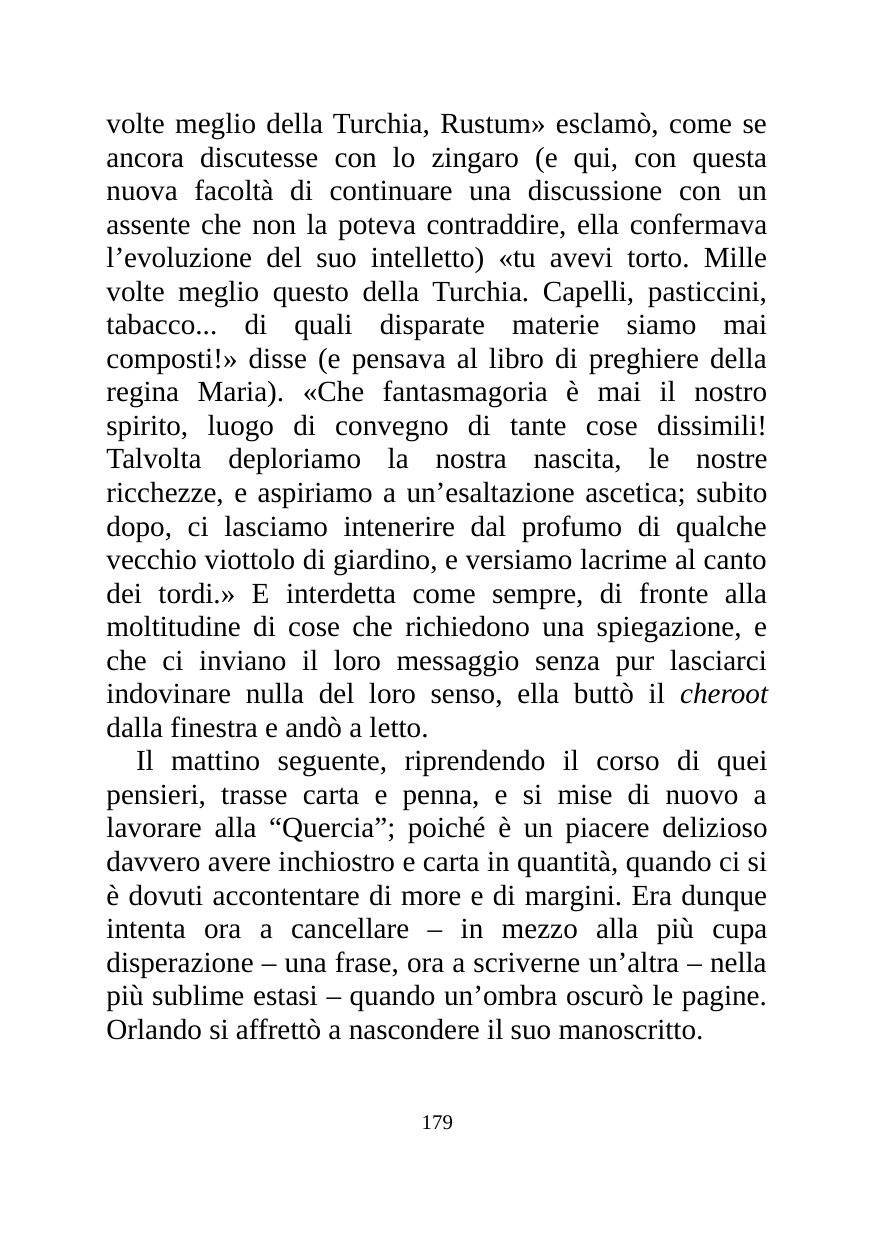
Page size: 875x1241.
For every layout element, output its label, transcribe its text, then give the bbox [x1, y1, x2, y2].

text volte meglio della Turchia, Rustum» esclamò, come se ancora discutesse con lo zingaro (e qui, con questa nuova facoltà di continuare una discussione con un assente che non la poteva contraddire, ella confermava l’evoluzione del suo intelletto) «tu avevi torto. Mille volte meglio questo della Turchia. Capelli, pasticcini, tabacco... di quali disparate materie siamo mai composti!» disse (e pensava al libro di preghiere della regina Maria). «Che fantasmagoria è mai il nostro spirito, luogo di convegno di tante cose dissimili! Talvolta deploriamo la nostra nascita, le nostre ricchezze, e aspiriamo a un’esaltazione ascetica; subito dopo, ci lasciamo intenerire dal profumo di qualche vecchio viottolo di giardino, e versiamo lacrime al canto dei tordi.» E interdetta come sempre, di fronte alla moltitudine di cose che richiedono una spiegazione, e che ci inviano il loro messaggio senza pur lasciarci indovinare nulla del loro senso, ella buttò il cheroot dalla finestra e andò a letto. [106, 106, 768, 743]
text Il mattino seguente, riprendendo il corso di quei pensieri, trasse carta e penna, e si mise di nuovo a lavorare alla “Quercia”; poiché è un piacere delizioso davvero avere inchiostro e carta in quantità, quando ci si è dovuti accontentare di more e di margini. Era dunque intenta ora a cancellare – in mezzo alla più cupa disperazione – una frase, ora a scriverne un’altra – nella più sublime estasi – quando un’ombra oscurò le pagine. Orlando si affrettò a nascondere il suo manoscritto. [106, 743, 768, 1045]
